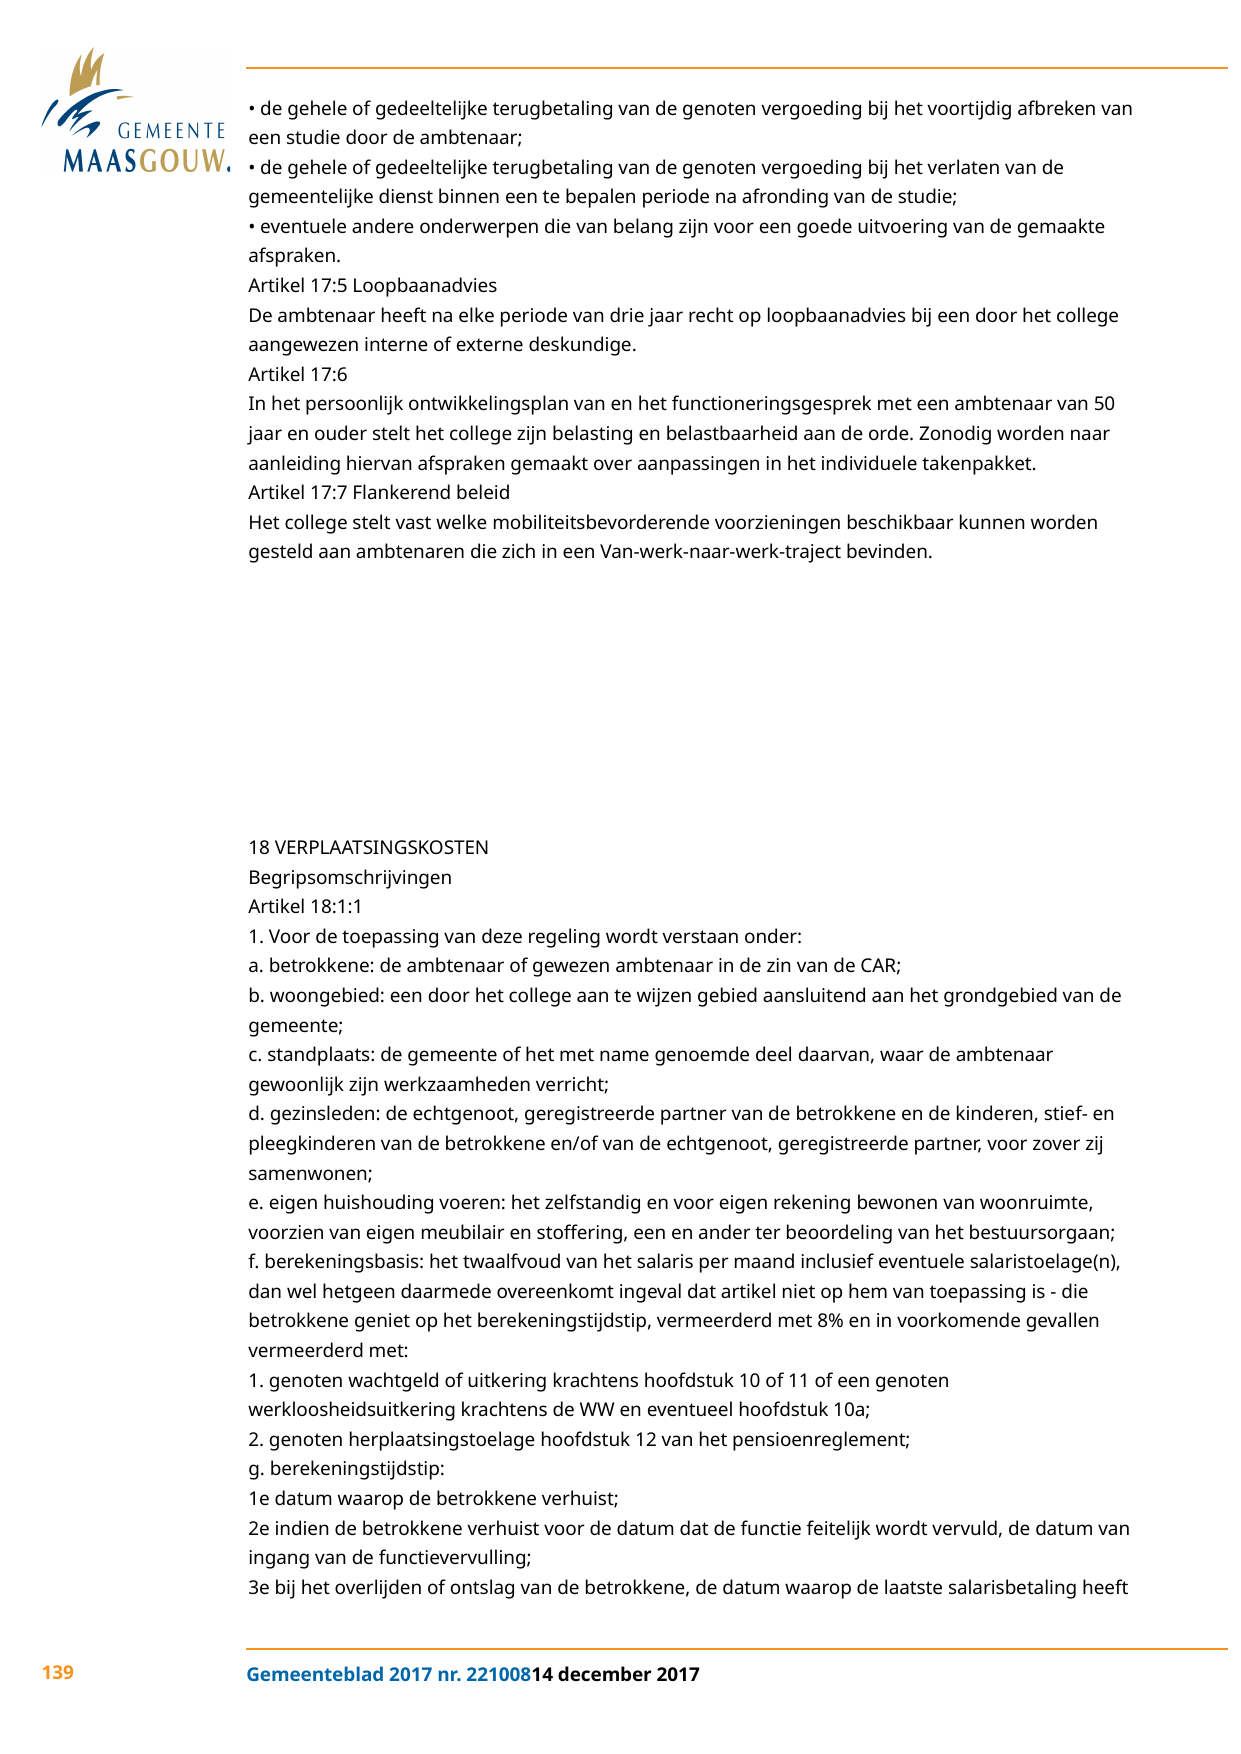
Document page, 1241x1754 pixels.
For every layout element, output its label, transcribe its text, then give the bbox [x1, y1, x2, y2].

text • de gehele of gedeeltelijke terugbetaling van de genoten vergoeding bij het verlaten van de gemeentelijke dienst binnen een te bepalen periode na afronding van de studie; [248, 154, 1152, 209]
text In het persoonlijk ontwikkelingsplan van en het functioneringsgesprek met een ambtenaar van 50 jaar en ouder stelt het college zijn belasting en belastbaarheid aan de orde. Zonodig worden naar aanleiding hiervan afspraken gemaakt over aanpassingen in het individuele takenpakket. [248, 391, 1152, 476]
text f. berekeningsbasis: het twaalfvoud van het salaris per maand inclusief eventuele salaristoelage(n), dan wel hetgeen daarmede overeenkomt ingeval dat artikel niet op hem van toepassing is - die betrokkene geniet op het berekeningstijdstip, vermeerderd met 8% en in voorkomende gevallen vermeerderd met: [248, 1248, 1152, 1363]
text De ambtenaar heeft na elke periode van drie jaar recht op loopbaanadvies bij een door het college aangewezen interne of externe deskundige. [248, 302, 1152, 357]
text Artikel 17:5 Loopbaanadvies [248, 272, 1152, 298]
text 2e indien de betrokkene verhuist voor de datum dat de functie feitelijk wordt vervuld, de datum van ingang van de functievervulling; [248, 1515, 1152, 1570]
text 1e datum waarop de betrokkene verhuist; [248, 1485, 1152, 1511]
text a. betrokkene: de ambtenaar of gewezen ambtenaar in de zin van de CAR; [248, 953, 1152, 978]
text • eventuele andere onderwerpen die van belang zijn voor een goede uitvoering van de gemaakte afspraken. [248, 213, 1152, 268]
text b. woongebied: een door het college aan te wijzen gebied aansluitend aan het grondgebied van de gemeente; [248, 982, 1152, 1038]
text Begripsomschrijvingen [248, 864, 1152, 890]
text 18 VERPLAATSINGSKOSTEN [248, 834, 1152, 860]
text d. gezinsleden: de echtgenoot, geregistreerde partner van de betrokkene en de kinderen, stief- en pleegkinderen van de betrokkene en/of van de echtgenoot, geregistreerde partner, voor zover zij samenwonen; [248, 1101, 1152, 1186]
text Het college stelt vast welke mobiliteitsbevorderende voorzieningen beschikbaar kunnen worden gesteld aan ambtenaren die zich in een Van-werk-naar-werk-traject bevinden. [248, 509, 1152, 564]
text 2. genoten herplaatsingstoelage hoofdstuk 12 van het pensioenreglement; [248, 1426, 1152, 1452]
text • de gehele of gedeeltelijke terugbetaling van de genoten vergoeding bij het voortijdig afbreken van een studie door de ambtenaar; [248, 95, 1152, 150]
picture [41, 47, 231, 172]
text Artikel 17:6 [248, 361, 1152, 387]
text 3e bij het overlijden of ontslag van de betrokkene, de datum waarop de laatste salarisbetaling heeft [248, 1574, 1152, 1600]
text 1. genoten wachtgeld of uitkering krachtens hoofdstuk 10 of 11 of een genoten werkloosheidsuitkering krachtens de WW en eventueel hoofdstuk 10a; [248, 1367, 1152, 1422]
text Artikel 17:7 Flankerend beleid [248, 479, 1152, 505]
text 1. Voor de toepassing van deze regeling wordt verstaan onder: [248, 923, 1152, 949]
text Artikel 18:1:1 [248, 893, 1152, 919]
text c. standplaats: de gemeente of het met name genoemde deel daarvan, waar de ambtenaar gewoonlijk zijn werkzaamheden verricht; [248, 1041, 1152, 1097]
text g. berekeningstijdstip: [248, 1456, 1152, 1481]
text e. eigen huishouding voeren: het zelfstandig en voor eigen rekening bewonen van woonruimte, voorzien van eigen meubilair en stoffering, een en ander ter beoordeling van het bestuursorgaan; [248, 1189, 1152, 1245]
